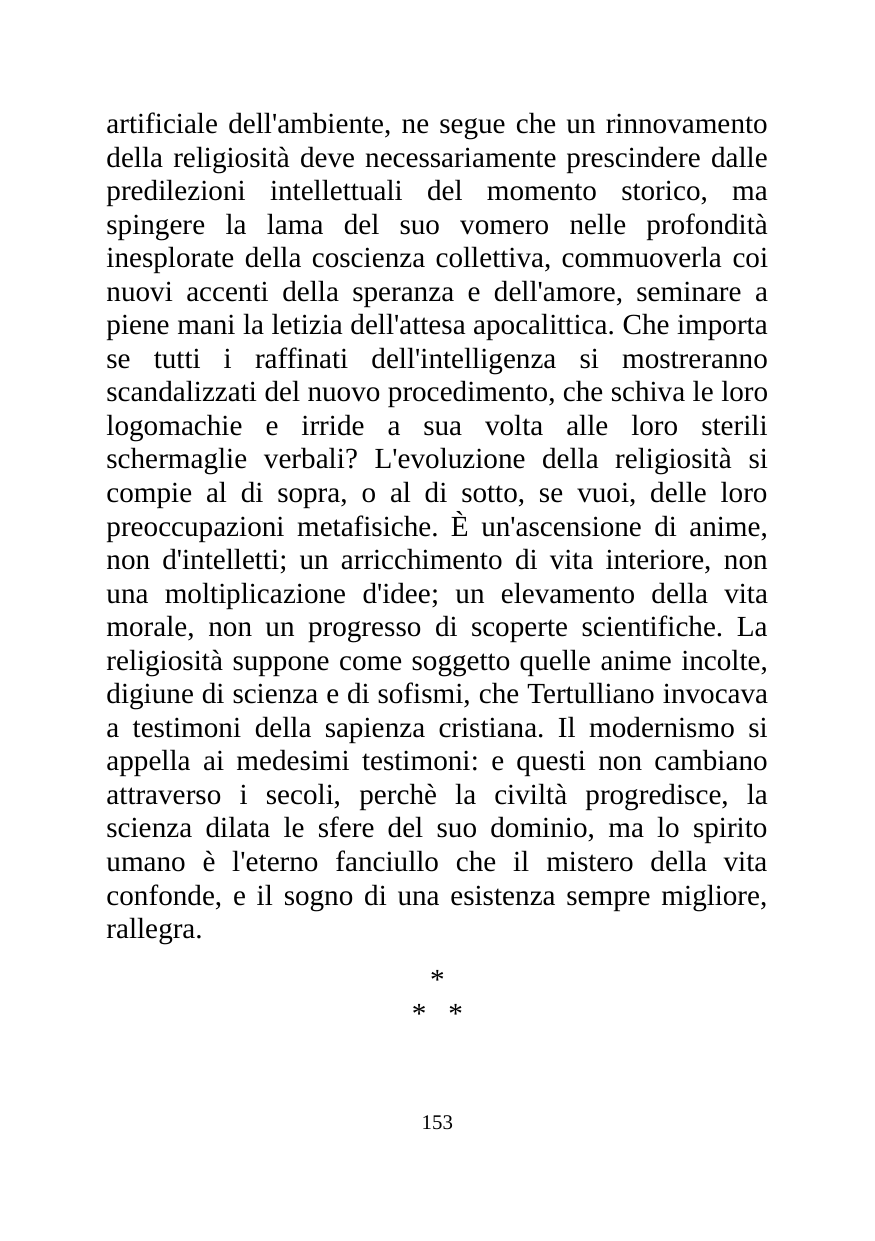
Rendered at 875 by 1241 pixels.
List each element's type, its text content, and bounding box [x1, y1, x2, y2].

text * * * [106, 962, 768, 1029]
text artificiale dell'ambiente, ne segue che un rinnovamento della religiosità deve necessariamente prescindere dalle predilezioni intellettuali del momento storico, ma spingere la lama del suo vomero nelle profondità inesplorate della coscienza collettiva, commuoverla coi nuovi accenti della speranza e dell'amore, seminare a piene mani la letizia dell'attesa apocalittica. Che importa se tutti i raffinati dell'intelligenza si mostreranno scandalizzati del nuovo procedimento, che schiva le loro logomachie e irride a sua volta alle loro sterili schermaglie verbali? L'evoluzione della religiosità si compie al di sopra, o al di sotto, se vuoi, delle loro preoccupazioni metafisiche. È un'ascensione di anime, non d'intelletti; un arricchimento di vita interiore, non una moltiplicazione d'idee; un elevamento della vita morale, non un progresso di scoperte scientifiche. La religiosità suppone come soggetto quelle anime incolte, digiune di scienza e di sofismi, che Tertulliano invocava a testimoni della sapienza cristiana. Il modernismo si appella ai medesimi testimoni: e questi non cambiano attraverso i secoli, perchè la civiltà progredisce, la scienza dilata le sfere del suo dominio, ma lo spirito umano è l'eterno fanciullo che il mistero della vita confonde, e il sogno di una esistenza sempre migliore, rallegra. [106, 106, 768, 945]
